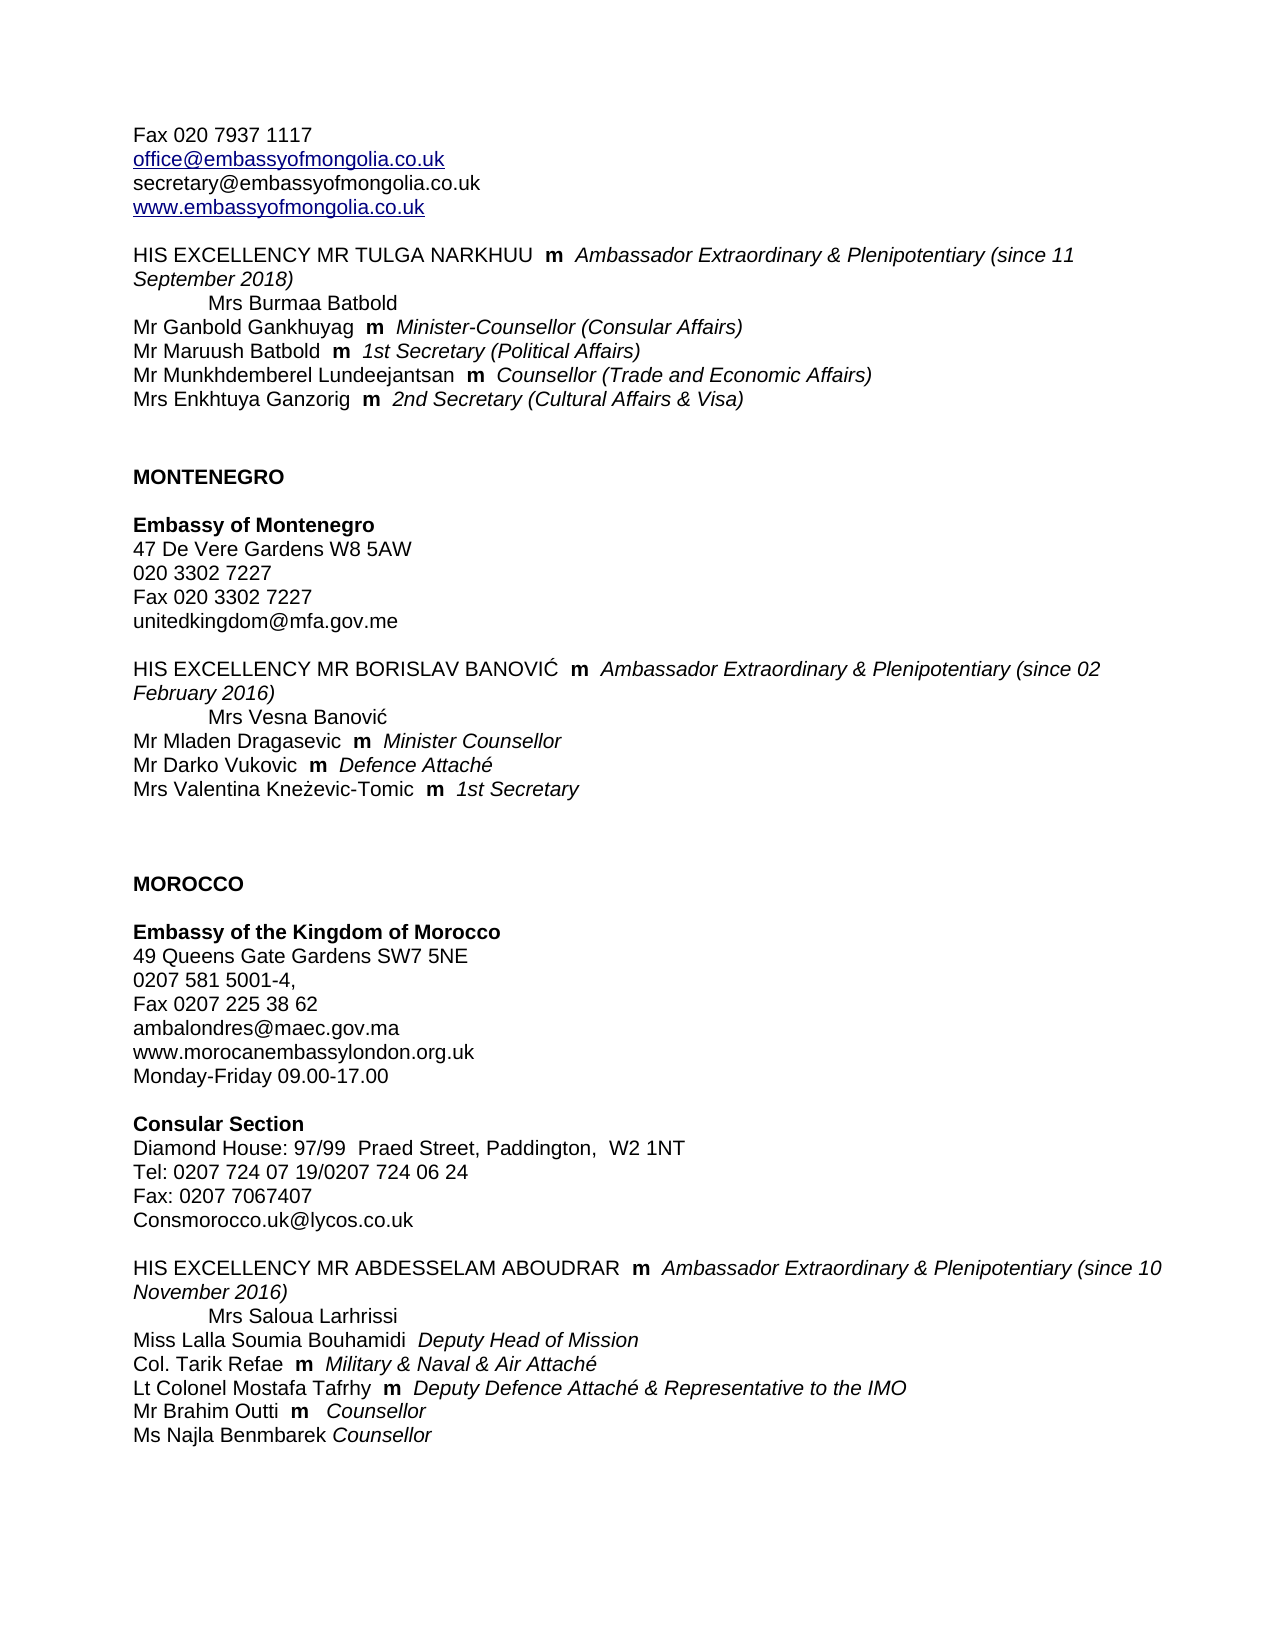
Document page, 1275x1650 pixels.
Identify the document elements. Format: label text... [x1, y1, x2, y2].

text Fax 020 7937 1117 [133, 123, 1181, 147]
text HIS EXCELLENCY MR BORISLAV BANOVIĆ m Ambassador Extraordinary & Plenipotentiary (since 02 February 2016) [133, 657, 1181, 704]
text Embassy of Montenegro [133, 513, 1181, 537]
text 0207 581 5001-4, [133, 968, 1181, 992]
text unitedkingdom@mfa.gov.me [133, 609, 1181, 633]
text Mrs Enkhtuya Ganzorig m 2nd Secretary (Cultural Affairs & Visa) [133, 386, 1181, 410]
text Tel: 0207 724 07 19/0207 724 06 24 [133, 1160, 1181, 1184]
text 020 3302 7227 [133, 561, 1181, 585]
text Fax: 0207 7067407 [133, 1184, 1181, 1208]
text 49 Queens Gate Gardens SW7 5NE [133, 944, 1181, 968]
text Monday-Friday 09.00-17.00 [133, 1064, 1181, 1088]
text Mr Maruush Batbold m 1st Secretary (Political Affairs) [133, 338, 1181, 362]
subtitle Embassy of the Kingdom of Morocco [133, 920, 1181, 944]
text HIS EXCELLENCY MR TULGA NARKHUU m Ambassador Extraordinary & Plenipotentiary (since 11 September 2018) [133, 243, 1181, 291]
text Miss Lalla Soumia Bouhamidi Deputy Head of Mission [133, 1327, 1181, 1351]
text office@embassyofmongolia.co.uk [133, 147, 1181, 171]
text Lt Colonel Mostafa Tafrhy m Deputy Defence Attaché & Representative to the IMO [133, 1375, 1181, 1399]
text Mr Munkhdemberel Lundeejantsan m Counsellor (Trade and Economic Affairs) [133, 362, 1181, 386]
text 47 De Vere Gardens W8 5AW [133, 537, 1181, 561]
text Consular Section Diamond House: 97/99 Praed Street, Paddington, W2 1NT [133, 1112, 1181, 1160]
text Mrs Burmaa Batbold [133, 291, 1181, 314]
text Fax 020 3302 7227 [133, 585, 1181, 609]
text Consmorocco.uk@lycos.co.uk [133, 1208, 1181, 1232]
text HIS EXCELLENCY MR ABDESSELAM ABOUDRAR m Ambassador Extraordinary & Plenipotentiary (since 10 November 2016) [133, 1256, 1181, 1303]
text secretary@embassyofmongolia.co.uk [133, 171, 1181, 195]
text Mrs Valentina Kneżevic-Tomic m 1st Secretary [133, 776, 1181, 800]
text Mrs Vesna Banović [133, 704, 1181, 728]
text www.embassyofmongolia.co.uk [133, 195, 1181, 219]
text Ms Najla Benmbarek Counsellor [133, 1423, 1181, 1447]
text MONTENEGRO [133, 465, 1181, 489]
text Mr Brahim Outti m Counsellor [133, 1399, 1181, 1423]
text Mrs Saloua Larhrissi [133, 1303, 1181, 1327]
text MOROCCO [133, 872, 1181, 896]
text Mr Ganbold Gankhuyag m Minister-Counsellor (Consular Affairs) [133, 314, 1181, 338]
text Col. Tarik Refae m Military & Naval & Air Attaché [133, 1351, 1181, 1375]
text Mr Mladen Dragasevic m Minister Counsellor [133, 728, 1181, 752]
text Mr Darko Vukovic m Defence Attaché [133, 752, 1181, 776]
text ambalondres@maec.gov.ma www.morocanembassylondon.org.uk [133, 1016, 1181, 1064]
text Fax 0207 225 38 62 [133, 992, 1181, 1016]
